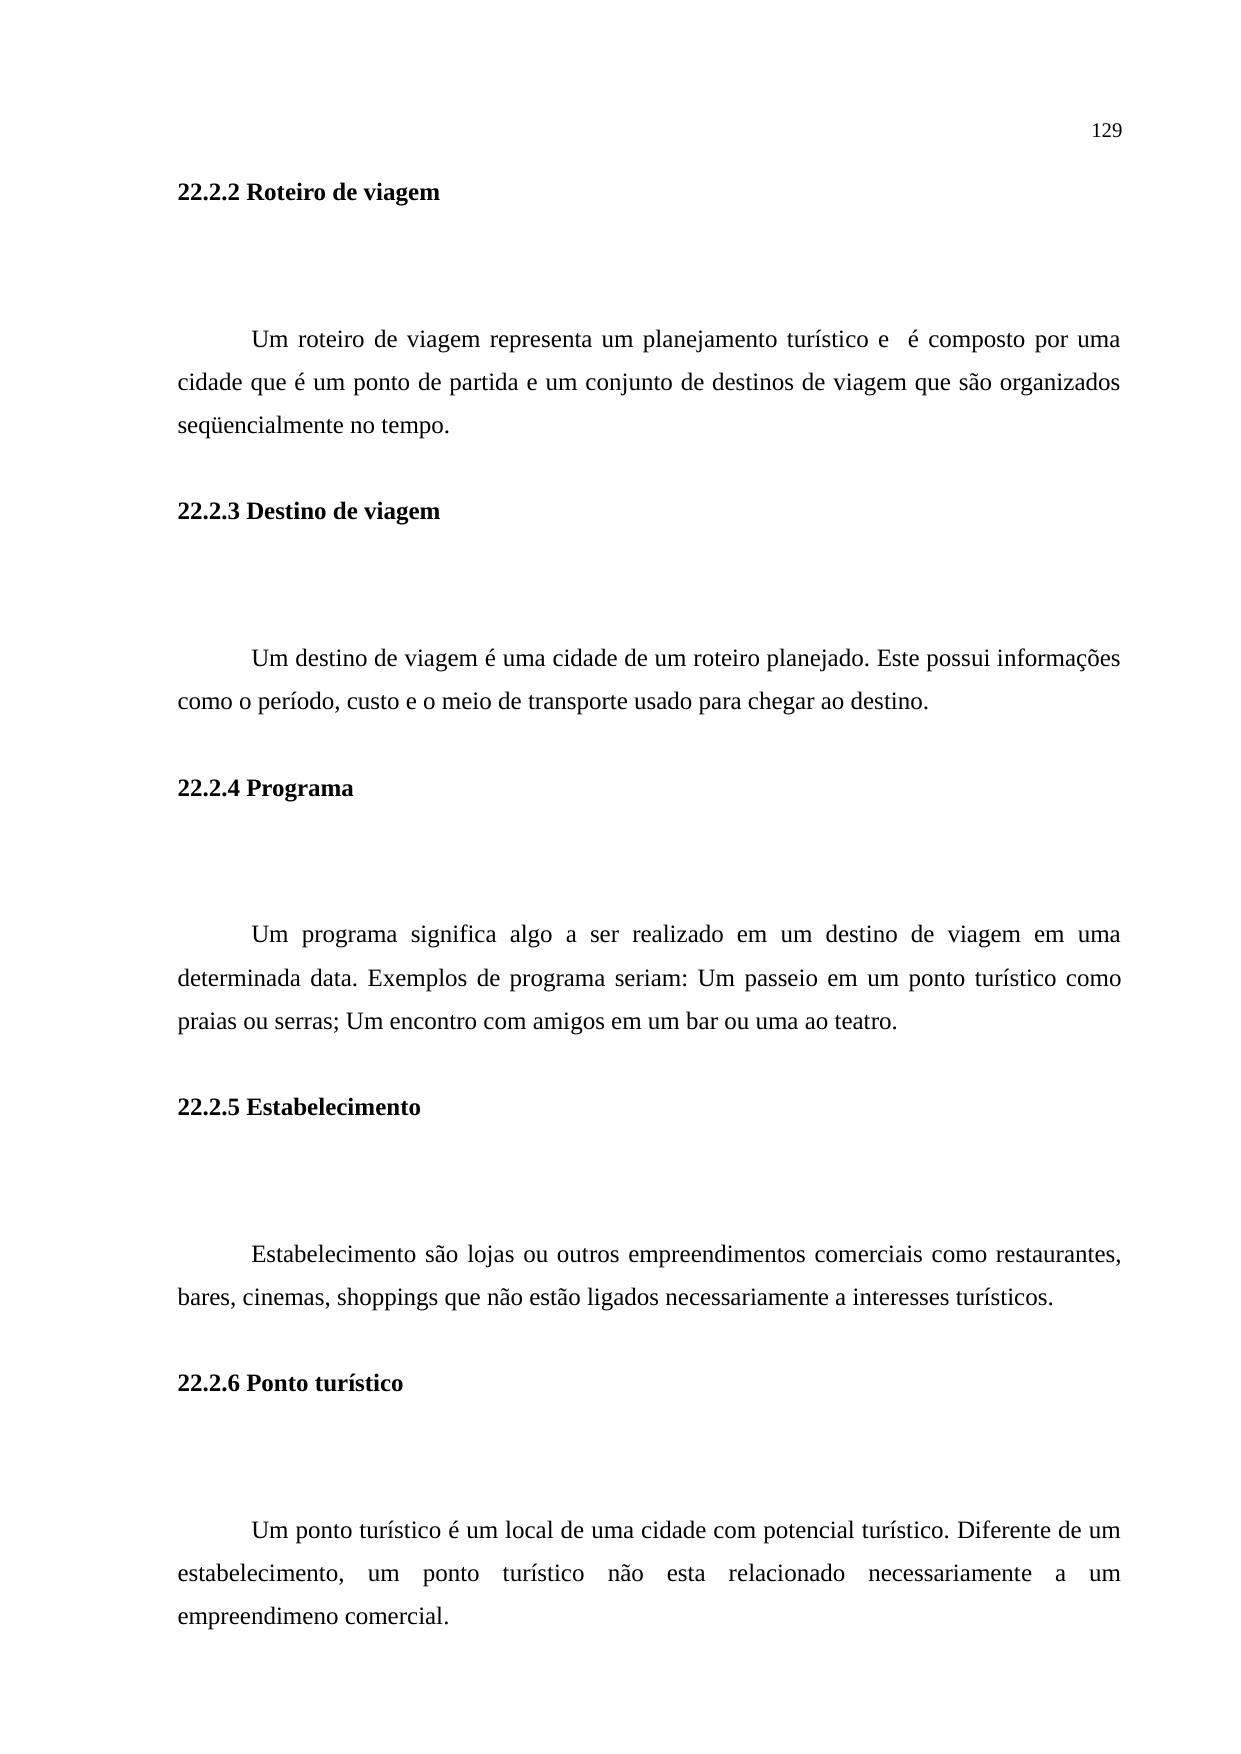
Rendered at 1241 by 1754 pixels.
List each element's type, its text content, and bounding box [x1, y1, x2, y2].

text Um roteiro de viagem representa um planejamento turístico e é composto por uma cidade que é um ponto de partida e um conjunto de destinos de viagem que são organizados seqüencialmente no tempo. [177, 324, 1122, 439]
subtitle Estabelecimento [177, 1092, 1122, 1121]
subtitle Programa [177, 773, 1122, 801]
subtitle Roteiro de viagem [177, 177, 1122, 206]
text Estabelecimento são lojas ou outros empreendimentos comerciais como restaurantes, bares, cinemas, shoppings que não estão ligados necessariamente a interesses turísticos. [177, 1239, 1122, 1311]
text Um programa significa algo a ser realizado em um destino de viagem em uma determinada data. Exemplos de programa seriam: Um passeio em um ponto turístico como praias ou serras; Um encontro com amigos em um bar ou uma ao teatro. [177, 919, 1122, 1034]
text Um destino de viagem é uma cidade de um roteiro planejado. Este possui informações como o período, custo e o meio de transporte usado para chegar ao destino. [177, 643, 1122, 715]
subtitle Destino de viagem [177, 496, 1122, 525]
subtitle Ponto turístico [177, 1368, 1122, 1397]
text Um ponto turístico é um local de uma cidade com potencial turístico. Diferente de um estabelecimento, um ponto turístico não esta relacionado necessariamente a um empreendimeno comercial. [177, 1515, 1122, 1630]
